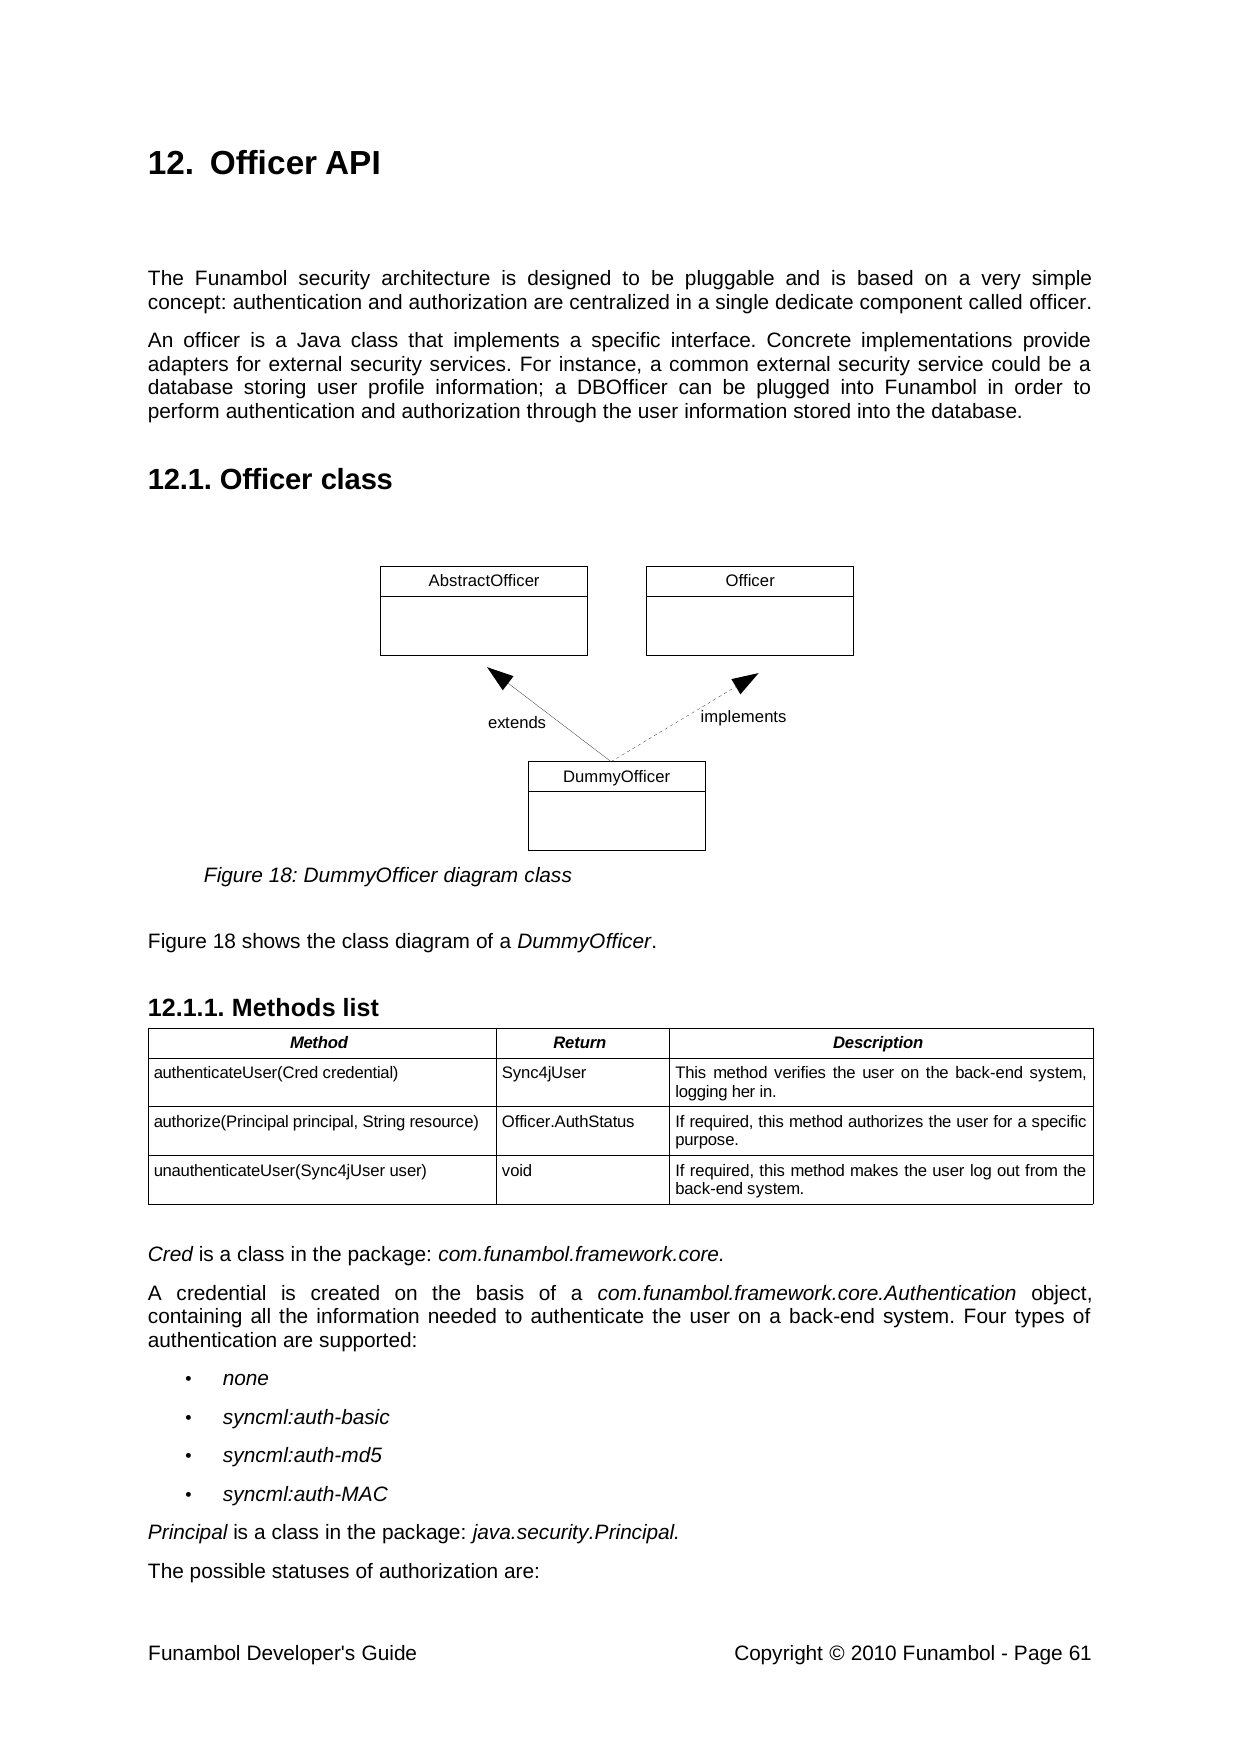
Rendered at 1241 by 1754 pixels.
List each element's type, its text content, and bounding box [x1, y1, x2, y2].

table_cell Officer.AuthStatus [497, 1107, 669, 1155]
table_cell authenticateUser(Cred credential) [149, 1059, 496, 1106]
subtitle Officer API [148, 144, 1093, 181]
text Figure 18 shows the class diagram of a DummyOfficer. [148, 502, 1093, 953]
table_cell Sync4jUser [497, 1059, 669, 1106]
table_cell This method verifies the user on the back-end system, logging her in. [670, 1059, 1093, 1106]
text Figure 18: DummyOfficer diagram class [204, 546, 1036, 887]
text An officer is a Java class that implements a specific interface. Concrete implementations provide adapters for external security services. For instance, a common external security service could be a database storing user profile information; a DBOfficer can be plugged into Funambol in order to perform authentication and authorization through the user information stored into the database. [148, 329, 1093, 423]
list syncml:auth-MAC [185, 1482, 1093, 1506]
table_header Method [149, 1029, 496, 1058]
text The Funambol security architecture is designed to be pluggable and is based on a very simple concept: authentication and authorization are centralized in a single dedicate component called officer. [148, 267, 1093, 314]
list none [185, 1367, 1093, 1390]
subtitle Methods list [148, 993, 1093, 1021]
table_cell If required, this method makes the user log out from the back-end system. [670, 1156, 1093, 1204]
table_cell If required, this method authorizes the user for a specific purpose. [670, 1107, 1093, 1155]
text Principal is a class in the package: java.security.Principal. [148, 1521, 1093, 1544]
table_header Description [670, 1029, 1093, 1058]
list syncml:auth-md5 [185, 1444, 1093, 1467]
table_header Return [497, 1029, 669, 1058]
table_cell unauthenticateUser(Sync4jUser user) [149, 1156, 496, 1204]
text Cred is a class in the package: com.funambol.framework.core. [148, 1242, 1093, 1266]
text The possible statuses of authorization are: [148, 1559, 1093, 1583]
text A credential is created on the basis of a com.funambol.framework.core.Authentication object, containing all the information needed to authenticate the user on a back-end system. Four types of authentication are supported: [148, 1281, 1093, 1352]
subtitle Officer class [148, 463, 1093, 495]
table_cell void [497, 1156, 669, 1204]
list syncml:auth-basic [185, 1405, 1093, 1429]
table_cell authorize(Principal principal, String resource) [149, 1107, 496, 1155]
